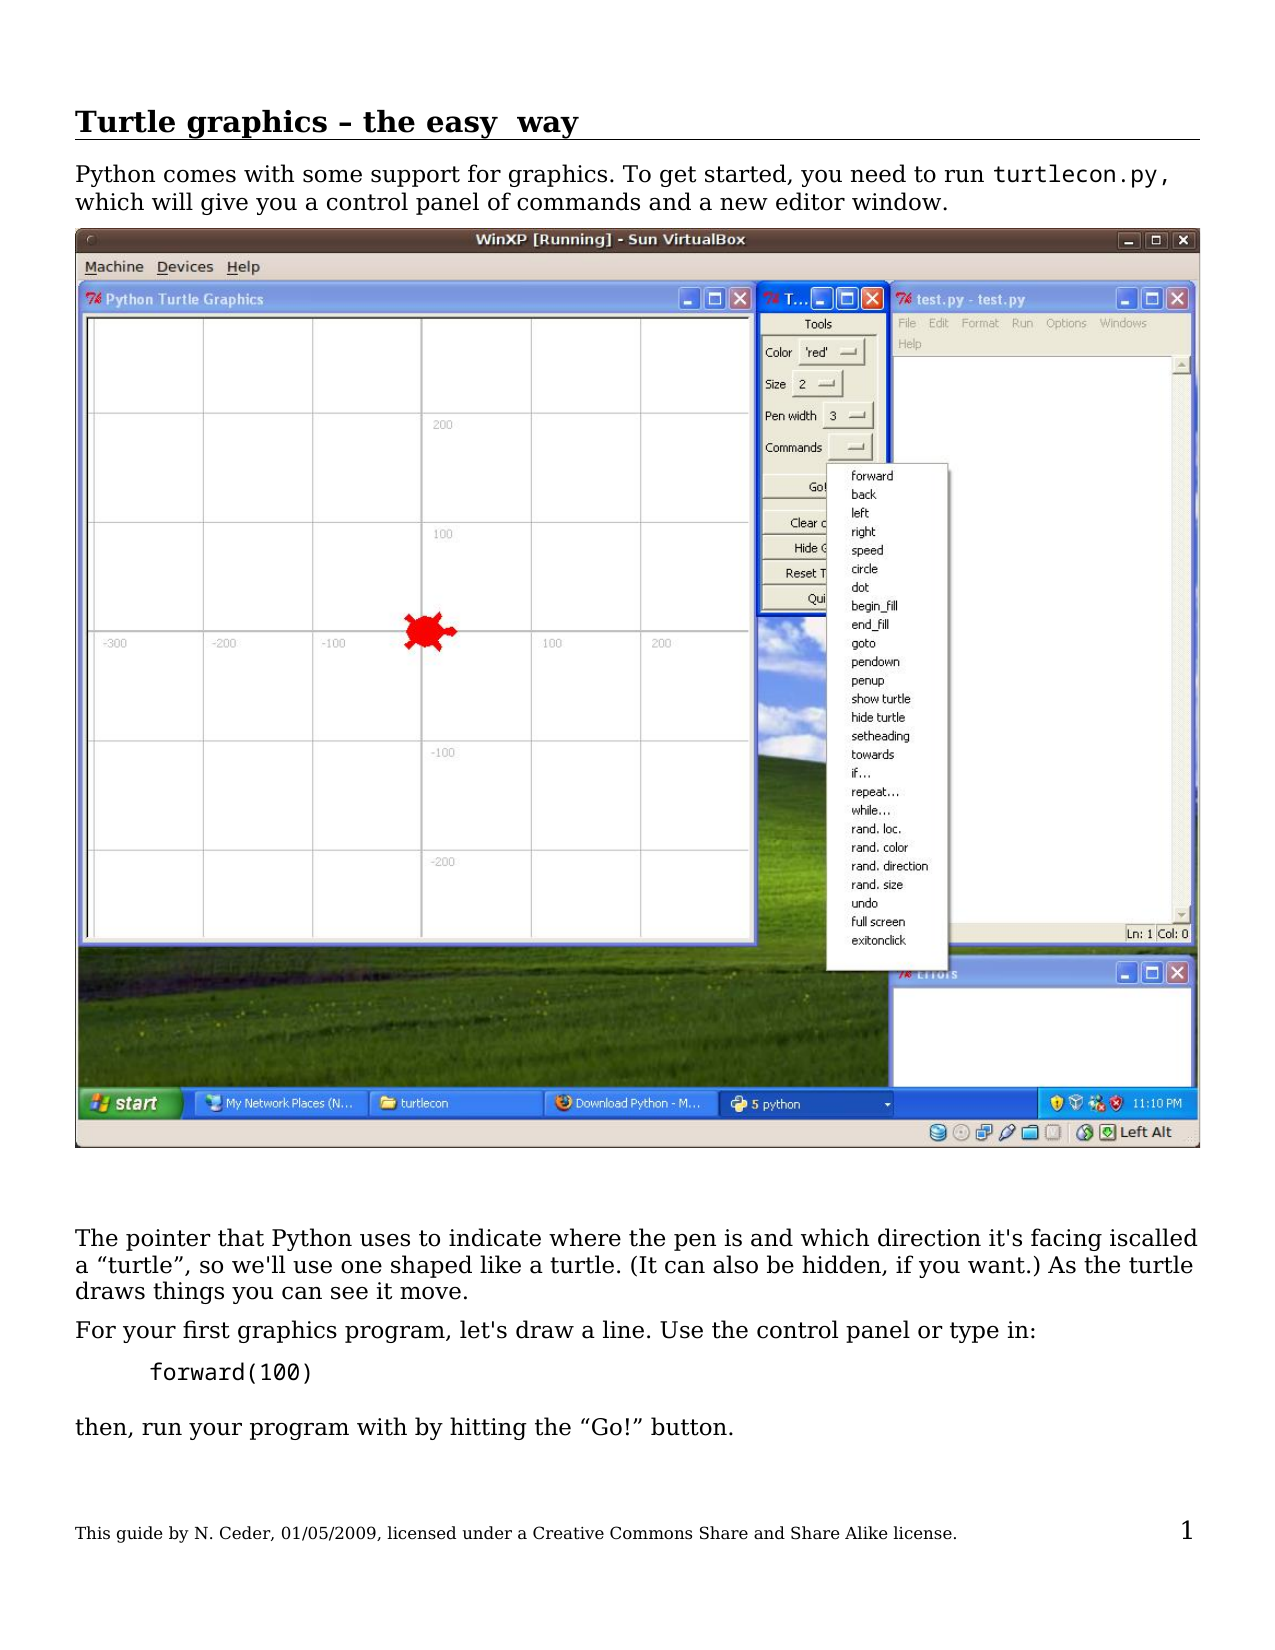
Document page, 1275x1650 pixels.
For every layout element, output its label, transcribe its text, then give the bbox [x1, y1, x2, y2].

text Turtle graphics – the easy way [75, 105, 1200, 139]
picture [75, 228, 1200, 1148]
text forward(100) [149, 1356, 1200, 1387]
text Python comes with some support for graphics. To get started, you need to run turtlecon.py, which will give you a control panel of commands and a new editor window. [75, 158, 1200, 216]
text The pointer that Python uses to indicate where the pen is and which direction it's facing iscalled a “turtle”, so we'll use one shaped like a turtle. (It can also be hidden, if you want.) As the turtle draws things you can see it move. [75, 1225, 1200, 1305]
text For your first graphics program, let's draw a line. Use the control panel or type in: [75, 1317, 1200, 1344]
text then, run your program with by hitting the “Go!” button. [75, 1414, 1200, 1440]
